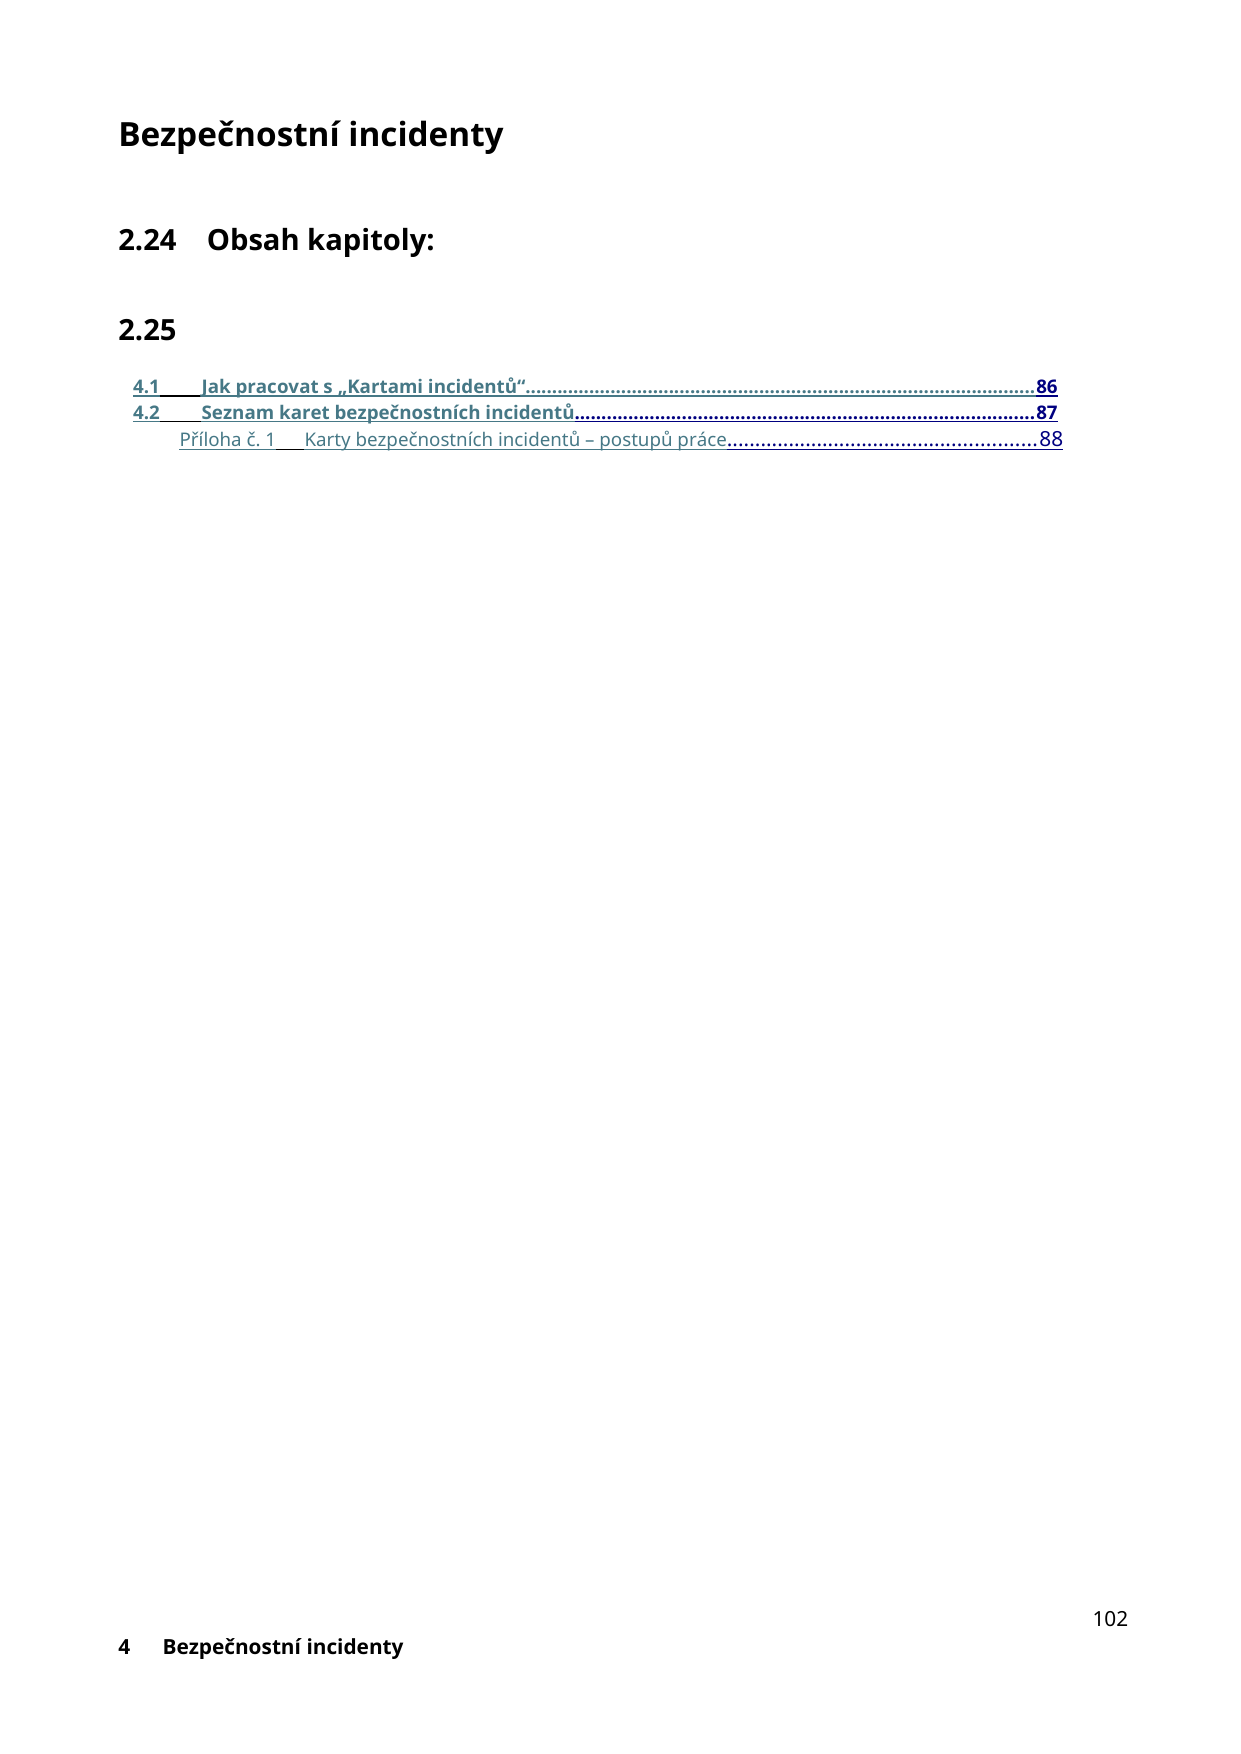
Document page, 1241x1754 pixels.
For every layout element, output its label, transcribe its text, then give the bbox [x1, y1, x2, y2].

subtitle Bezpečnostní incidenty [118, 111, 1128, 157]
subtitle Obsah kapitoly: [118, 219, 1122, 259]
text 4.2 Seznam karet bezpečnostních incidentů 87 [133, 399, 1128, 424]
text 4.1 Jak pracovat s „Kartami incidentů“ 86 [133, 373, 1128, 399]
text Příloha č. 1 Karty bezpečnostních incidentů – postupů práce 88 [179, 424, 1128, 453]
